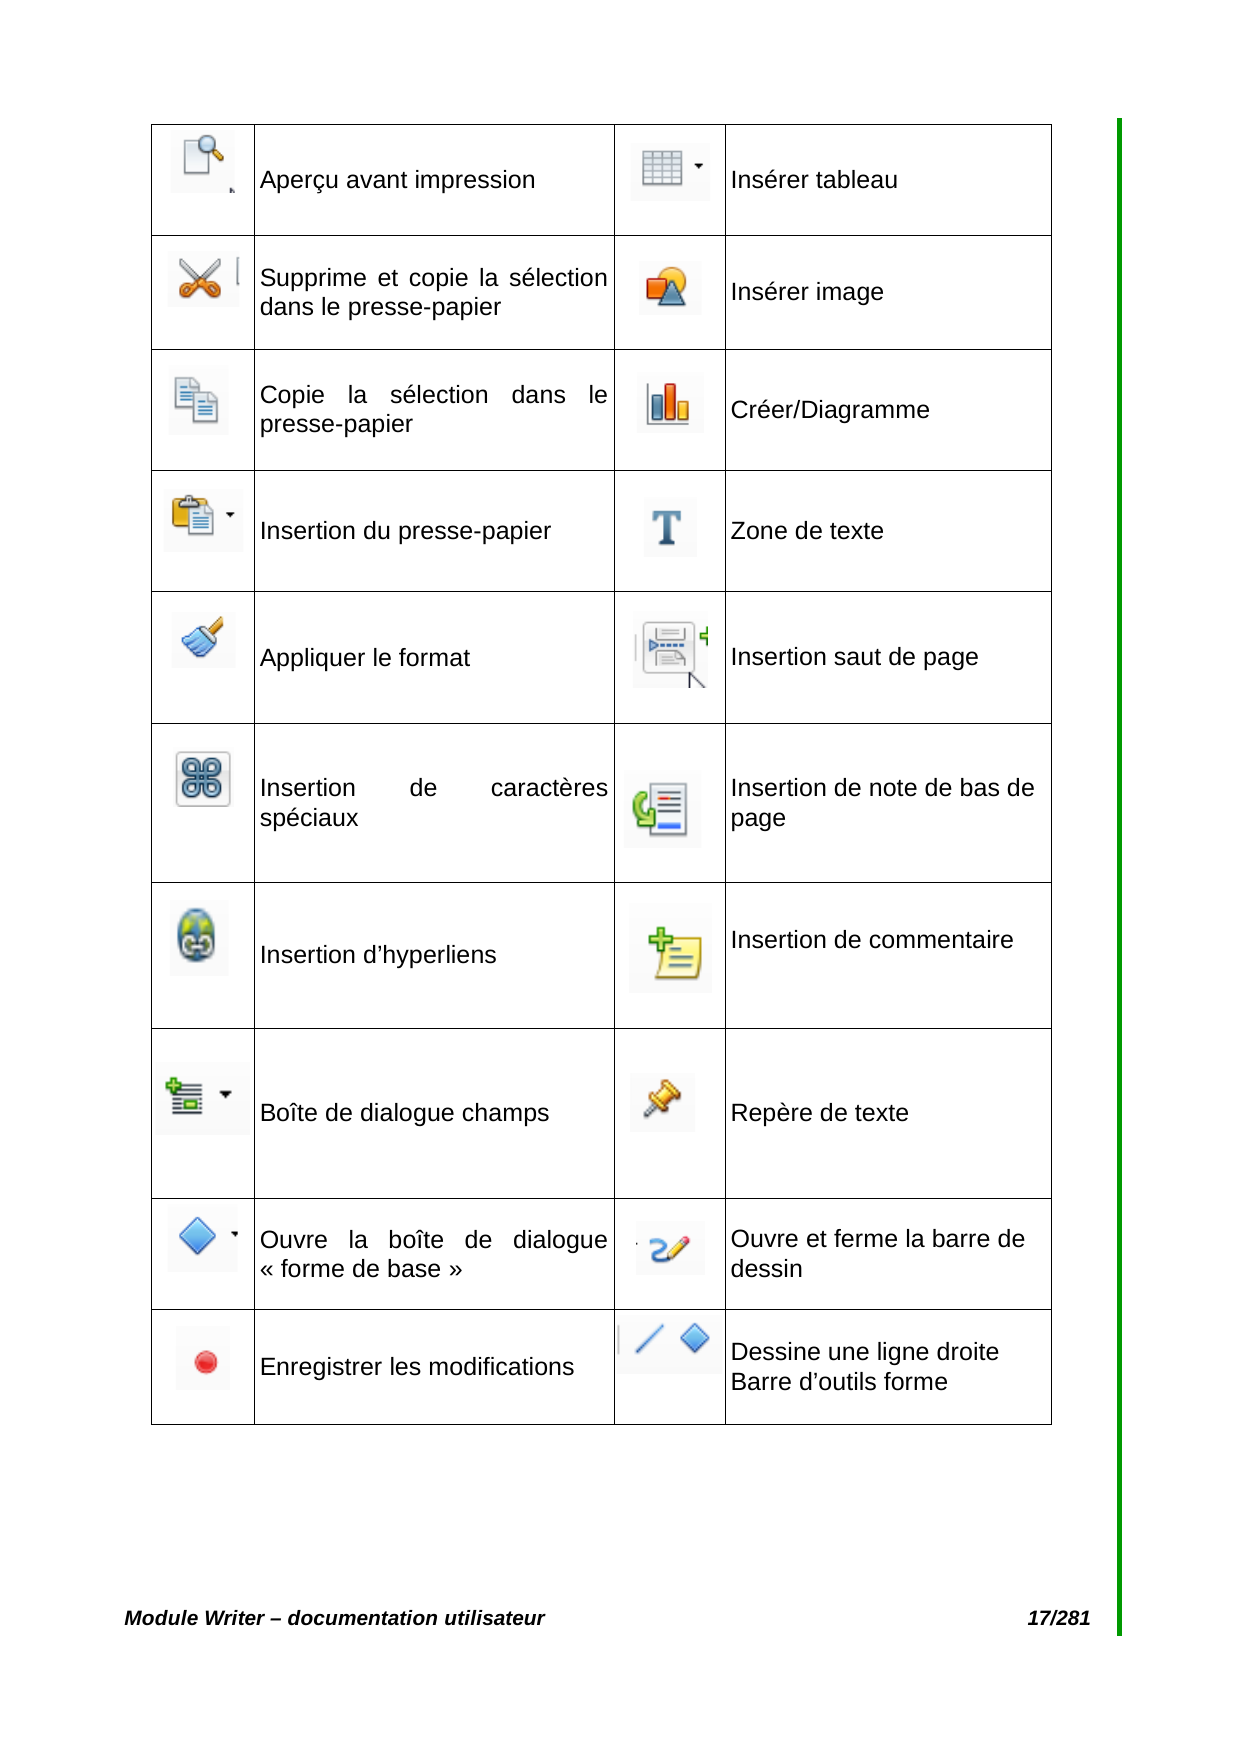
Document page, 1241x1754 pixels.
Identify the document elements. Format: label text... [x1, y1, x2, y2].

table_cell Insertion d’hyperliens [255, 883, 614, 1027]
table_cell Zone de texte [726, 471, 1051, 591]
picture [636, 1221, 705, 1275]
table_cell Insertion du presse-papier [255, 471, 614, 591]
table_cell [152, 193, 254, 235]
picture [630, 1073, 696, 1132]
picture [168, 365, 229, 435]
table_cell [152, 350, 254, 469]
picture [643, 497, 697, 557]
picture [639, 261, 702, 315]
picture [171, 612, 236, 668]
table_cell Appliquer le format [255, 592, 614, 723]
picture [167, 251, 240, 307]
table_cell [615, 350, 725, 469]
table_cell Ouvre la boîte de dialogue « forme de base » [255, 1199, 614, 1309]
picture [163, 489, 244, 552]
table_cell [152, 1310, 254, 1424]
picture [167, 1204, 238, 1272]
table_cell [615, 724, 725, 847]
table_cell [615, 592, 725, 723]
table_cell Dessine une ligne droite Barre d’outils forme [726, 1310, 1051, 1424]
table_cell [615, 883, 725, 1027]
table_cell Insertion de commentaire [726, 883, 1051, 1027]
picture [632, 611, 708, 688]
table_cell Ouvre et ferme la barre de dessin [726, 1199, 1051, 1309]
table_cell [152, 471, 254, 591]
table_cell [615, 236, 725, 349]
table_cell Insertion saut de page [726, 592, 1051, 723]
table_cell Créer/Diagramme [726, 350, 1051, 469]
table_cell Boîte de dialogue champs [255, 1029, 614, 1198]
table_cell [152, 592, 254, 667]
picture [175, 1326, 230, 1390]
picture [173, 747, 234, 807]
table_cell [615, 848, 725, 882]
table_cell [152, 724, 254, 882]
table_cell [615, 471, 725, 591]
table_cell [152, 668, 254, 723]
table_cell [152, 883, 254, 1027]
table_cell Enregistrer les modifications [255, 1310, 614, 1424]
picture [636, 372, 704, 433]
picture [623, 770, 702, 848]
picture [155, 1062, 250, 1135]
picture [630, 143, 711, 201]
table_cell Supprime et copie la sélection dans le presse-papier [255, 236, 614, 349]
table_cell [152, 236, 254, 349]
picture [629, 903, 712, 993]
table_cell Insérer image [726, 236, 1051, 349]
table_cell [615, 1310, 725, 1373]
table_cell [152, 1063, 254, 1198]
table_cell [152, 1199, 254, 1309]
table_cell [615, 1199, 725, 1309]
table_cell Aperçu avant impression [255, 125, 614, 235]
picture [170, 130, 235, 193]
table_cell [615, 1029, 725, 1198]
picture [169, 900, 229, 976]
table_cell Repère de texte [726, 1029, 1051, 1198]
table_cell Copie la sélection dans le presse-papier [255, 350, 614, 469]
table_cell [615, 125, 725, 235]
table_cell [152, 1029, 254, 1062]
table_cell Insérer tableau [726, 125, 1051, 235]
picture [616, 1315, 723, 1374]
table_cell Insertion de note de bas de page [726, 724, 1051, 882]
table_cell [152, 125, 254, 192]
table_cell Insertion de caractères spéciaux [255, 724, 614, 882]
table_cell [615, 1374, 725, 1424]
